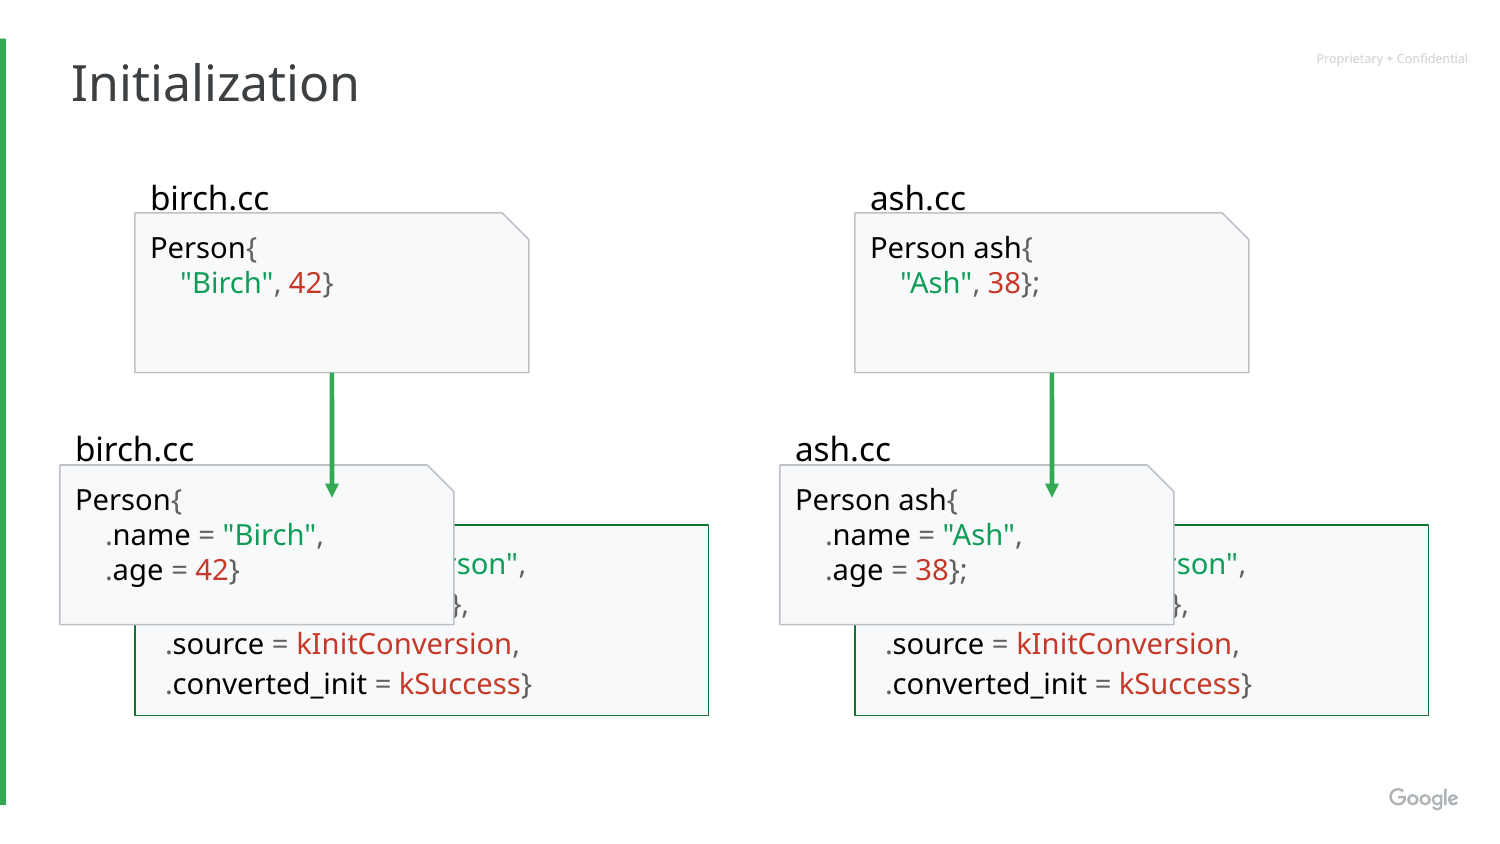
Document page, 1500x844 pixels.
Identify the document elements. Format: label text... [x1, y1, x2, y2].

text_box Person{ "Birch", 42} [134, 212, 529, 373]
text_box Person ash{ "Ash", 38}; [854, 212, 1249, 373]
title Initialization [56, 43, 1336, 112]
text_box Person{ .name = "Birch", .age = 42} [59, 465, 454, 625]
text_box birch.cc [134, 161, 294, 232]
text_box { .key = {.name = "::Person", .file = "person.h"}, .source = kInitConversion, .converted_init = kSuccess} [854, 524, 1429, 716]
text_box ash.cc [780, 413, 918, 484]
text_box Person ash{ .name = "Ash", .age = 38}; [779, 465, 1174, 625]
text_box { .key = {.name = "::Person", .file = "person.h"}, .source = kInitConversion, .converted_init = kSuccess} [134, 524, 709, 716]
text_box ash.cc [855, 161, 993, 232]
text_box birch.cc [59, 413, 219, 484]
